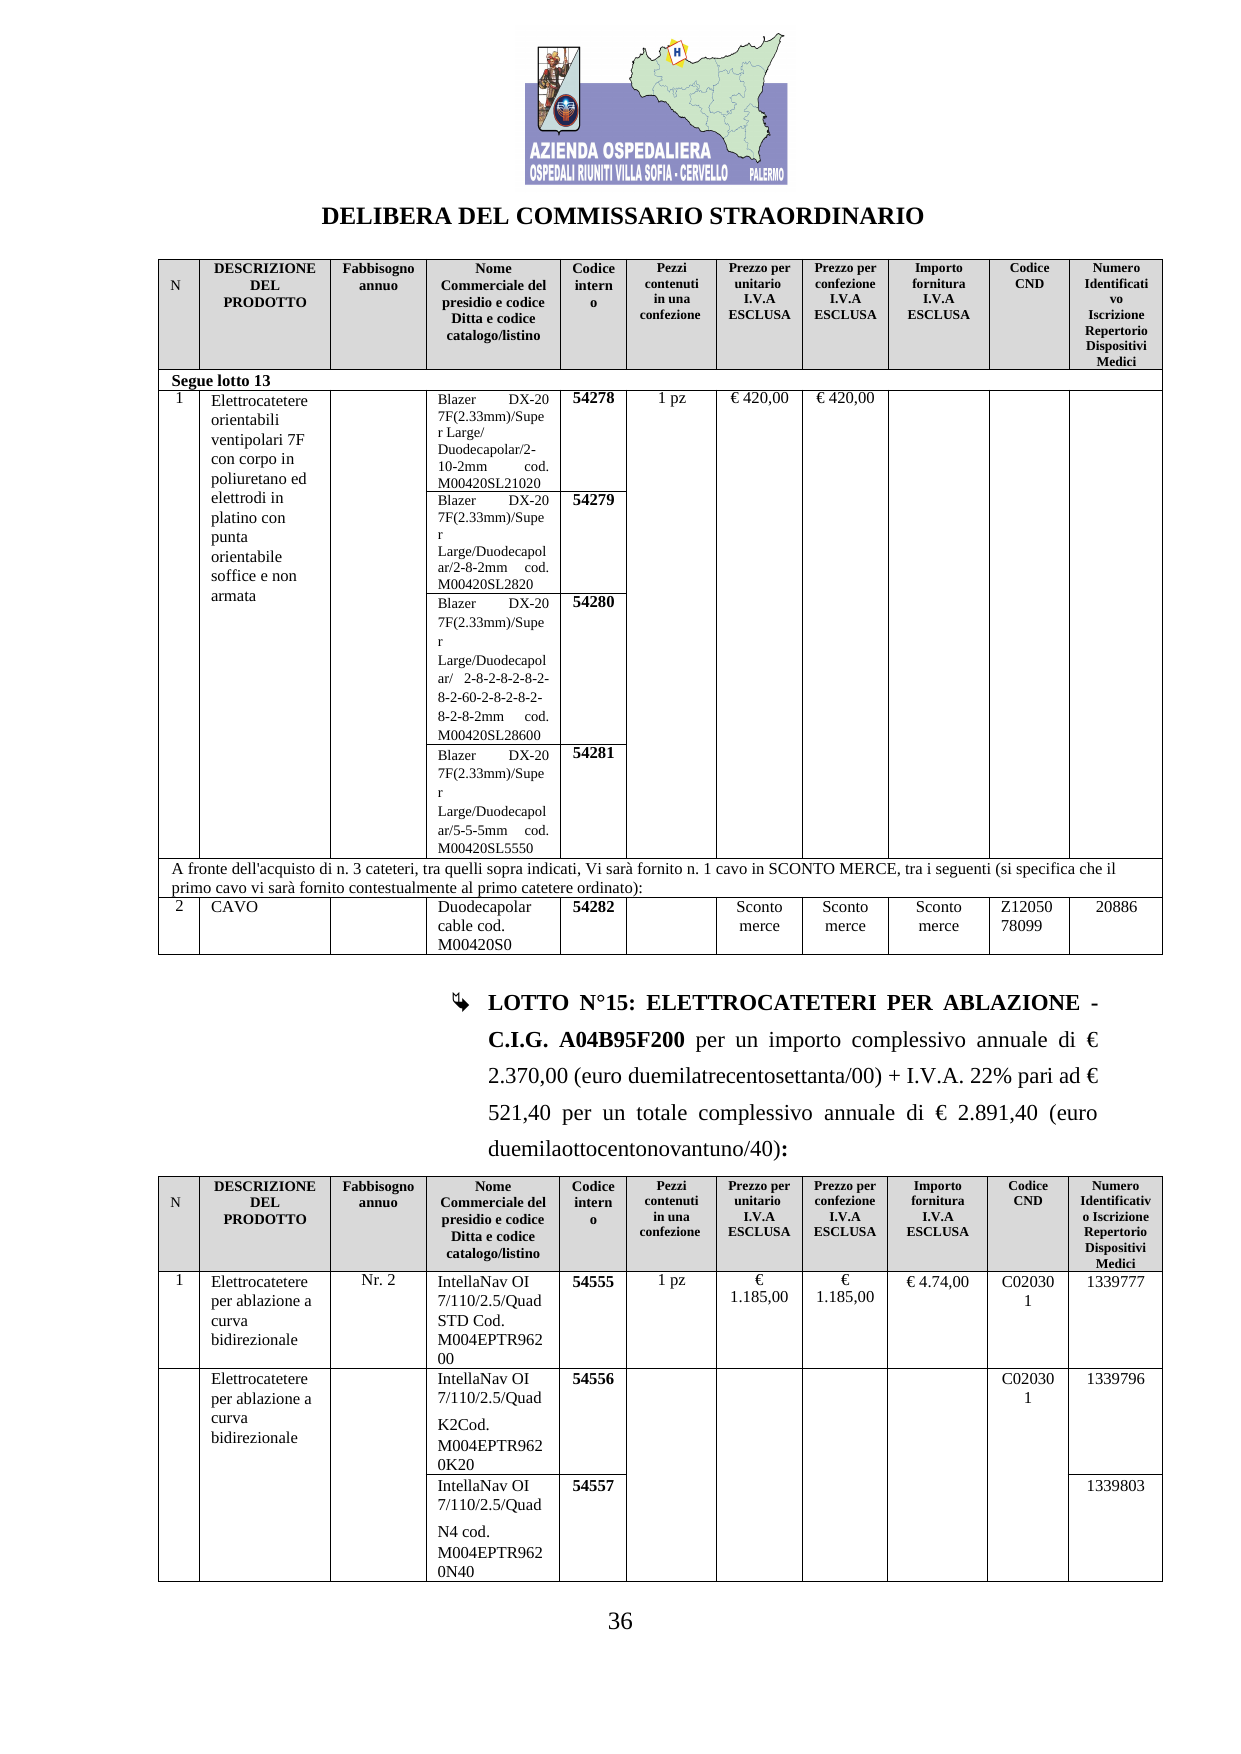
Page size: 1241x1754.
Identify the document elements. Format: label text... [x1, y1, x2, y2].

table_cell Blazer DX-20 7F(2.33mm)/Super Large/Duodecapolar/ 2-8-2-8-2-8-2-8-2-60-2-8-2-8-2-8-2-8-2mm cod. M00420SL28600 [427, 594, 560, 744]
table_cell 54555 [560, 1272, 626, 1368]
table_cell [331, 898, 426, 954]
table_cell 54556 [560, 1369, 626, 1474]
table_header Codice CND [990, 260, 1069, 369]
table_header Prezzo per confezione I.V.A ESCLUSA [803, 260, 888, 369]
table_header Pezzi contenuti in una confezione [627, 260, 716, 369]
table_cell IntellaNav OI 7/110/2.5/Quad K2Cod. M004EPTR9620K20 [427, 1369, 559, 1474]
table_cell Duodecapolar cable cod. M00420S0 [427, 898, 560, 954]
table_cell [1070, 391, 1162, 857]
table_header Codice interno [560, 1177, 626, 1271]
table_header Prezzo per confezione I.V.A ESCLUSA [803, 1177, 887, 1271]
table_header Fabbisogno annuo [331, 260, 426, 369]
table_cell Nr. 2 [331, 1272, 426, 1368]
table_cell 54281 [561, 745, 626, 857]
table_cell € 4.74,00 [888, 1272, 987, 1368]
table_header Prezzo per unitario I.V.A ESCLUSA [717, 260, 802, 369]
table_cell Blazer DX-20 7F(2.33mm)/Super Large/Duodecapolar/2-8-2mm cod. M00420SL2820 [427, 492, 560, 593]
table_header Importo fornitura I.V.A ESCLUSA [889, 260, 989, 369]
table_cell Elettrocatetere orientabili ventipolari 7F con corpo in poliuretano ed elettrodi in platino con punta orientabile soffice e non armata [200, 391, 330, 857]
table_cell € 1.185,00 [803, 1272, 887, 1368]
table_cell € 1.185,00 [717, 1272, 802, 1368]
table_cell 54278 [561, 391, 626, 491]
table_cell 20886 [1070, 898, 1162, 954]
table_cell C020301 [988, 1369, 1068, 1581]
table_cell 1339777 [1069, 1272, 1162, 1368]
table_cell 1 [159, 391, 199, 857]
table_cell [990, 391, 1069, 857]
table_cell Sconto merce [717, 898, 802, 954]
table_cell € 420,00 [717, 391, 802, 857]
table_cell 1339796 [1069, 1369, 1162, 1474]
table_cell 1 [159, 1272, 199, 1368]
table_header Numero Identificativo Iscrizione Repertorio Dispositivi Medici [1069, 1177, 1162, 1271]
table_header Codice CND [988, 1177, 1068, 1271]
table_cell 54282 [561, 898, 626, 954]
table_cell IntellaNav OI 7/110/2.5/Quad STD Cod. M004EPTR96200 [427, 1272, 559, 1368]
table_cell [627, 898, 716, 954]
table_cell Blazer DX-20 7F(2.33mm)/Super Large/ Duodecapolar/2-10-2mm cod. M00420SL21020 [427, 391, 560, 491]
table_cell 54280 [561, 594, 626, 744]
table_header Prezzo per unitario I.V.A ESCLUSA [717, 1177, 802, 1271]
table_cell [627, 1369, 716, 1581]
table_cell [159, 1369, 199, 1581]
table_cell [331, 1369, 426, 1581]
table_cell € 420,00 [803, 391, 888, 857]
table_header Fabbisogno annuo [331, 1177, 426, 1271]
table_cell CAVO [200, 898, 330, 954]
table_header Numero Identificativo Iscrizione Repertorio Dispositivi Medici [1070, 260, 1162, 369]
table_header N [159, 1177, 199, 1271]
table_cell [889, 391, 989, 857]
list LOTTO N°15: ELETTROCATETERI PER ABLAZIONE - C.I.G. A04B95F200 per un importo complessivo annuale di € 2.370,00 (euro duemilatrecentosettanta/00) + I.V.A. 22% pari ad € 521,40 per un totale complessivo annuale di € 2.891,40 (euro duemilaottocentonovantuno/40): [451, 981, 1098, 1164]
table_header Codice interno [561, 260, 626, 369]
table_header DESCRIZIONE DEL PRODOTTO [200, 1177, 330, 1271]
table_cell 54279 [561, 492, 626, 593]
table_cell Blazer DX-20 7F(2.33mm)/Super Large/Duodecapolar/5-5-5mm cod. M00420SL5550 [427, 745, 560, 857]
table_header Importo fornitura I.V.A ESCLUSA [888, 1177, 987, 1271]
table_cell A fronte dell'acquisto di n. 3 cateteri, tra quelli sopra indicati, Vi sarà fornito n. 1 cavo in SCONTO MERCE, tra i seguenti (si specifica che il primo cavo vi sarà fornito contestualmente al primo catetere ordinato): [159, 859, 1162, 897]
table_cell [331, 391, 426, 857]
table_cell 2 [159, 898, 199, 954]
table_cell Sconto merce [803, 898, 888, 954]
table_cell IntellaNav OI 7/110/2.5/Quad N4 cod. M004EPTR9620N40 [427, 1475, 559, 1581]
table_cell Elettrocatetere per ablazione a curva bidirezionale [200, 1272, 330, 1368]
table_cell C020301 [988, 1272, 1068, 1368]
table_cell 1 pz [627, 391, 716, 857]
table_cell 1 pz [627, 1272, 716, 1368]
table_cell 1339803 [1069, 1475, 1162, 1581]
table_cell Z1205078099 [990, 898, 1069, 954]
table_header Nome Commerciale del presidio e codice Ditta e codice catalogo/listino [427, 1177, 559, 1271]
table_cell Elettrocatetere per ablazione a curva bidirezionale [200, 1369, 330, 1581]
table_cell [888, 1369, 987, 1581]
table_cell Segue lotto 13 [159, 370, 1162, 389]
table_header DESCRIZIONE DEL PRODOTTO [200, 260, 330, 369]
table_cell 54557 [560, 1475, 626, 1581]
table_header Pezzi contenuti in una confezione [627, 1177, 716, 1271]
table_cell [717, 1369, 802, 1581]
table_cell [803, 1369, 887, 1581]
table_cell Sconto merce [889, 898, 989, 954]
table_header Nome Commerciale del presidio e codice Ditta e codice catalogo/listino [427, 260, 560, 369]
table_header N [159, 260, 199, 369]
